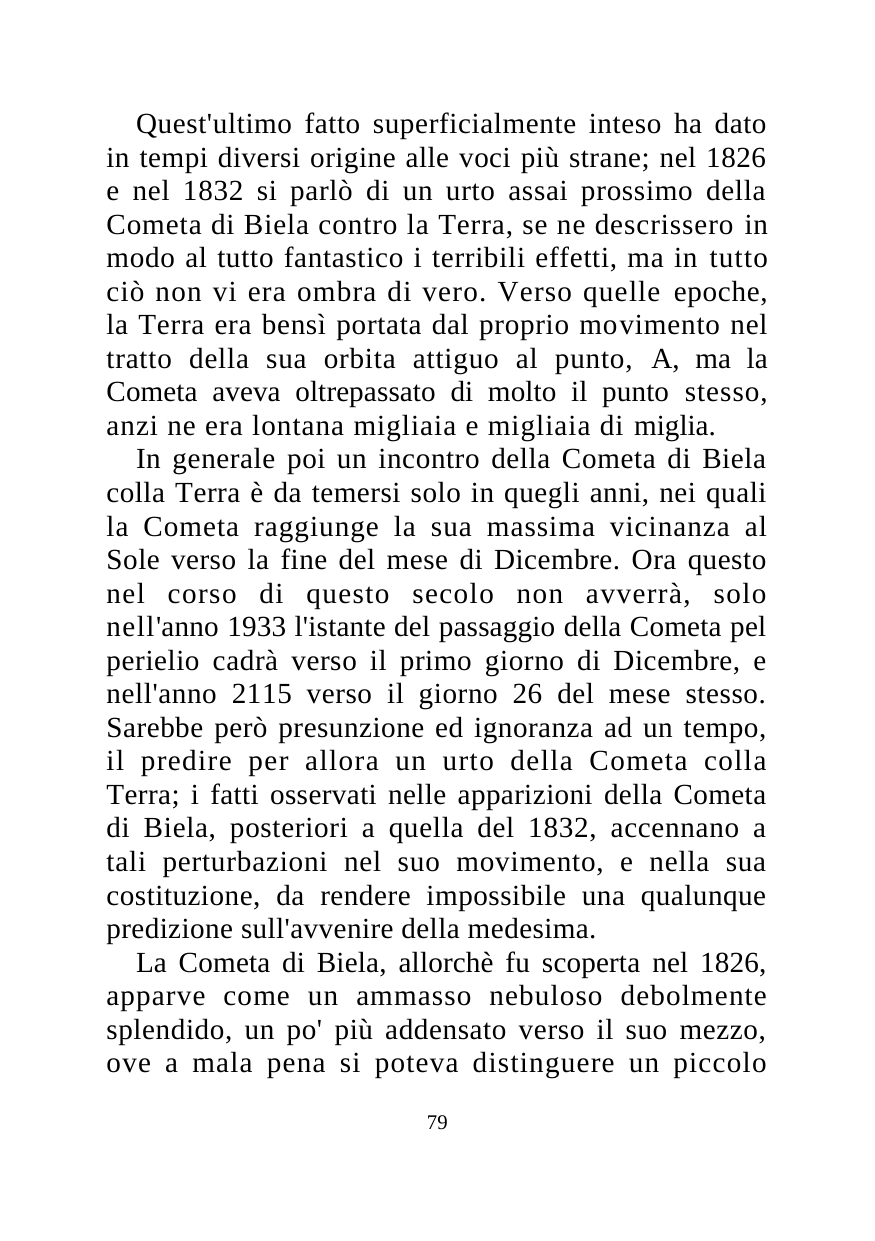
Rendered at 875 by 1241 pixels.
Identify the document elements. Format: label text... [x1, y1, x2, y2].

text La Cometa di Biela, allorchè fu scoperta nel 1826, apparve come un ammasso nebuloso debolmente splendido, un po' più addensato verso il suo mezzo, ove a mala pena si poteva distinguere un piccolo [106, 945, 768, 1079]
text In generale poi un incontro della Cometa di Biela colla Terra è da temersi solo in quegli anni, nei quali la Cometa raggiunge la sua massima vicinanza al Sole verso la fine del mese di Dicembre. Ora questo nel corso di questo secolo non avverrà, solo nell'anno 1933 l'istante del passaggio della Cometa pel perielio cadrà verso il primo giorno di Dicembre, e nell'anno 2115 verso il giorno 26 del mese stesso. Sarebbe però presunzione ed ignoranza ad un tempo, il predire per allora un urto della Cometa colla Terra; i fatti osservati nelle apparizioni della Cometa di Biela, posteriori a quella del 1832, accennano a tali perturbazioni nel suo movimento, e nella sua costituzione, da rendere impossibile una qualunque predizione sull'avvenire della medesima. [106, 442, 768, 945]
text Quest'ultimo fatto superficialmente inteso ha dato in tempi diversi origine alle voci più strane; nel 1826 e nel 1832 si parlò di un urto assai prossimo della Cometa di Biela contro la Terra, se ne descrissero in modo al tutto fantastico i terribili effetti, ma in tutto ciò non vi era ombra di vero. Verso quelle epoche, la Terra era bensì portata dal proprio movimento nel tratto della sua orbita attiguo al punto, A, ma la Cometa aveva oltrepassato di molto il punto stesso, anzi ne era lontana migliaia e migliaia di miglia. [106, 106, 768, 442]
